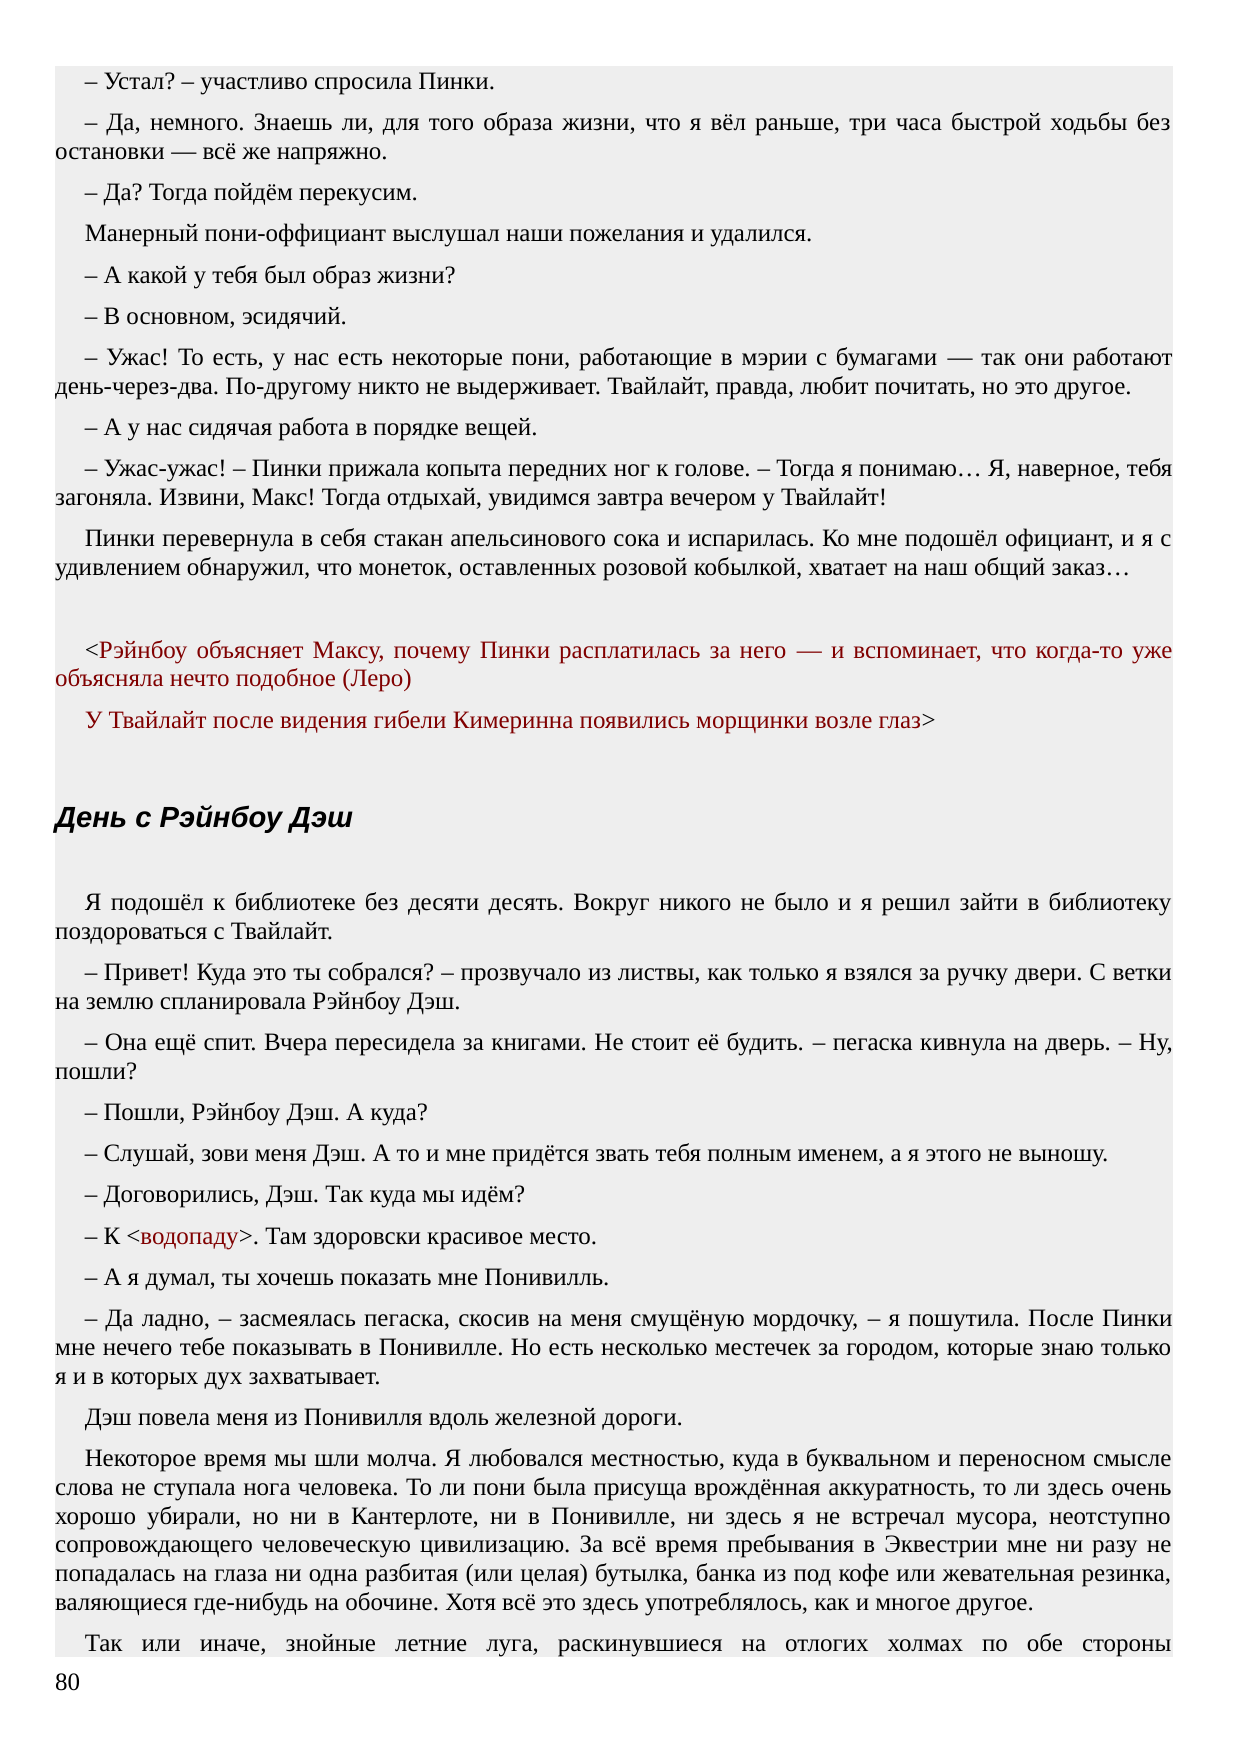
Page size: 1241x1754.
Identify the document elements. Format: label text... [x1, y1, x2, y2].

text – Привет! Куда это ты собрался? – прозвучало из листвы, как только я взялся за ручку двери. С ветки на землю спланировала Рэйнбоу Дэш. [55, 957, 1173, 1014]
text – Договорились, Дэш. Так куда мы идём? [55, 1179, 1173, 1208]
text – Пошли, Рэйнбоу Дэш. А куда? [55, 1097, 1173, 1126]
text – Она ещё спит. Вчера пересидела за книгами. Не стоит её будить. – пегаска кивнула на дверь. – Ну, пошли? [55, 1027, 1173, 1084]
text Пинки перевернула в себя стакан апельсинового сока и испарилась. Ко мне подошёл официант, и я с удивлением обнаружил, что монеток, оставленных розовой кобылкой, хватает на наш общий заказ… [55, 523, 1173, 581]
text Так или иначе, знойные летние луга, раскинувшиеся на отлогих холмах по обе стороны [55, 1628, 1173, 1657]
text – А у нас сидячая работа в порядке вещей. [55, 412, 1173, 441]
subtitle День с Рэйнбоу Дэш [55, 800, 1173, 833]
text – Да, немного. Знаешь ли, для того образа жизни, что я вёл раньше, три часа быстрой ходьбы без остановки — всё же напряжно. [55, 107, 1173, 165]
text – А я думал, ты хочешь показать мне Понивилль. [55, 1262, 1173, 1291]
text – В основном, эсидячий. [55, 301, 1173, 330]
text <Рэйнбоу объясняет Максу, почему Пинки расплатилась за него — и вспоминает, что когда-то уже объясняла нечто подобное (Леро) [55, 635, 1173, 692]
text – Слушай, зови меня Дэш. А то и мне придётся звать тебя полным именем, а я этого не выношу. [55, 1138, 1173, 1167]
text – А какой у тебя был образ жизни? [55, 260, 1173, 288]
text У Твайлайт после видения гибели Кимеринна появились морщинки возле глаз> [55, 705, 1173, 733]
text – Да ладно, – засмеялась пегаска, скосив на меня смущёную мордочку, – я пошутила. После Пинки мне нечего тебе показывать в Понивилле. Но есть несколько местечек за городом, которые знаю только я и в которых дух захватывает. [55, 1303, 1173, 1389]
text – Устал? – участливо спросила Пинки. [55, 66, 1173, 95]
text – Ужас-ужас! – Пинки прижала копыта передних ног к голове. – Тогда я понимаю… Я, наверное, тебя загоняла. Извини, Макс! Тогда отдыхай, увидимся завтра вечером у Твайлайт! [55, 453, 1173, 511]
text Некоторое время мы шли молча. Я любовался местностью, куда в буквальном и переносном смысле слова не ступала нога человека. То ли пони была присуща врождённая аккуратность, то ли здесь очень хорошо убирали, но ни в Кантерлоте, ни в Понивилле, ни здесь я не встречал мусора, неотступно сопровождающего человеческую цивилизацию. За всё время пребывания в Эквестрии мне ни разу не попадалась на глаза ни одна разбитая (или целая) бутылка, банка из под кофе или жевательная резинка, валяющиеся где-нибудь на обочине. Хотя всё это здесь употреблялось, как и многое другое. [55, 1443, 1173, 1616]
text Дэш повела меня из Понивилля вдоль железной дороги. [55, 1402, 1173, 1431]
text – Ужас! То есть, у нас есть некоторые пони, работающие в мэрии с бумагами — так они работают день-через-два. По-другому никто не выдерживает. Твайлайт, правда, любит почитать, но это другое. [55, 342, 1173, 400]
text – Да? Тогда пойдём перекусим. [55, 177, 1173, 206]
text Манерный пони-оффициант выслушал наши пожелания и удалился. [55, 218, 1173, 247]
text – К <водопаду>. Там здоровски красивое место. [55, 1221, 1173, 1249]
text Я подошёл к библиотеке без десяти десять. Вокруг никого не было и я решил зайти в библиотеку поздороваться с Твайлайт. [55, 887, 1173, 944]
